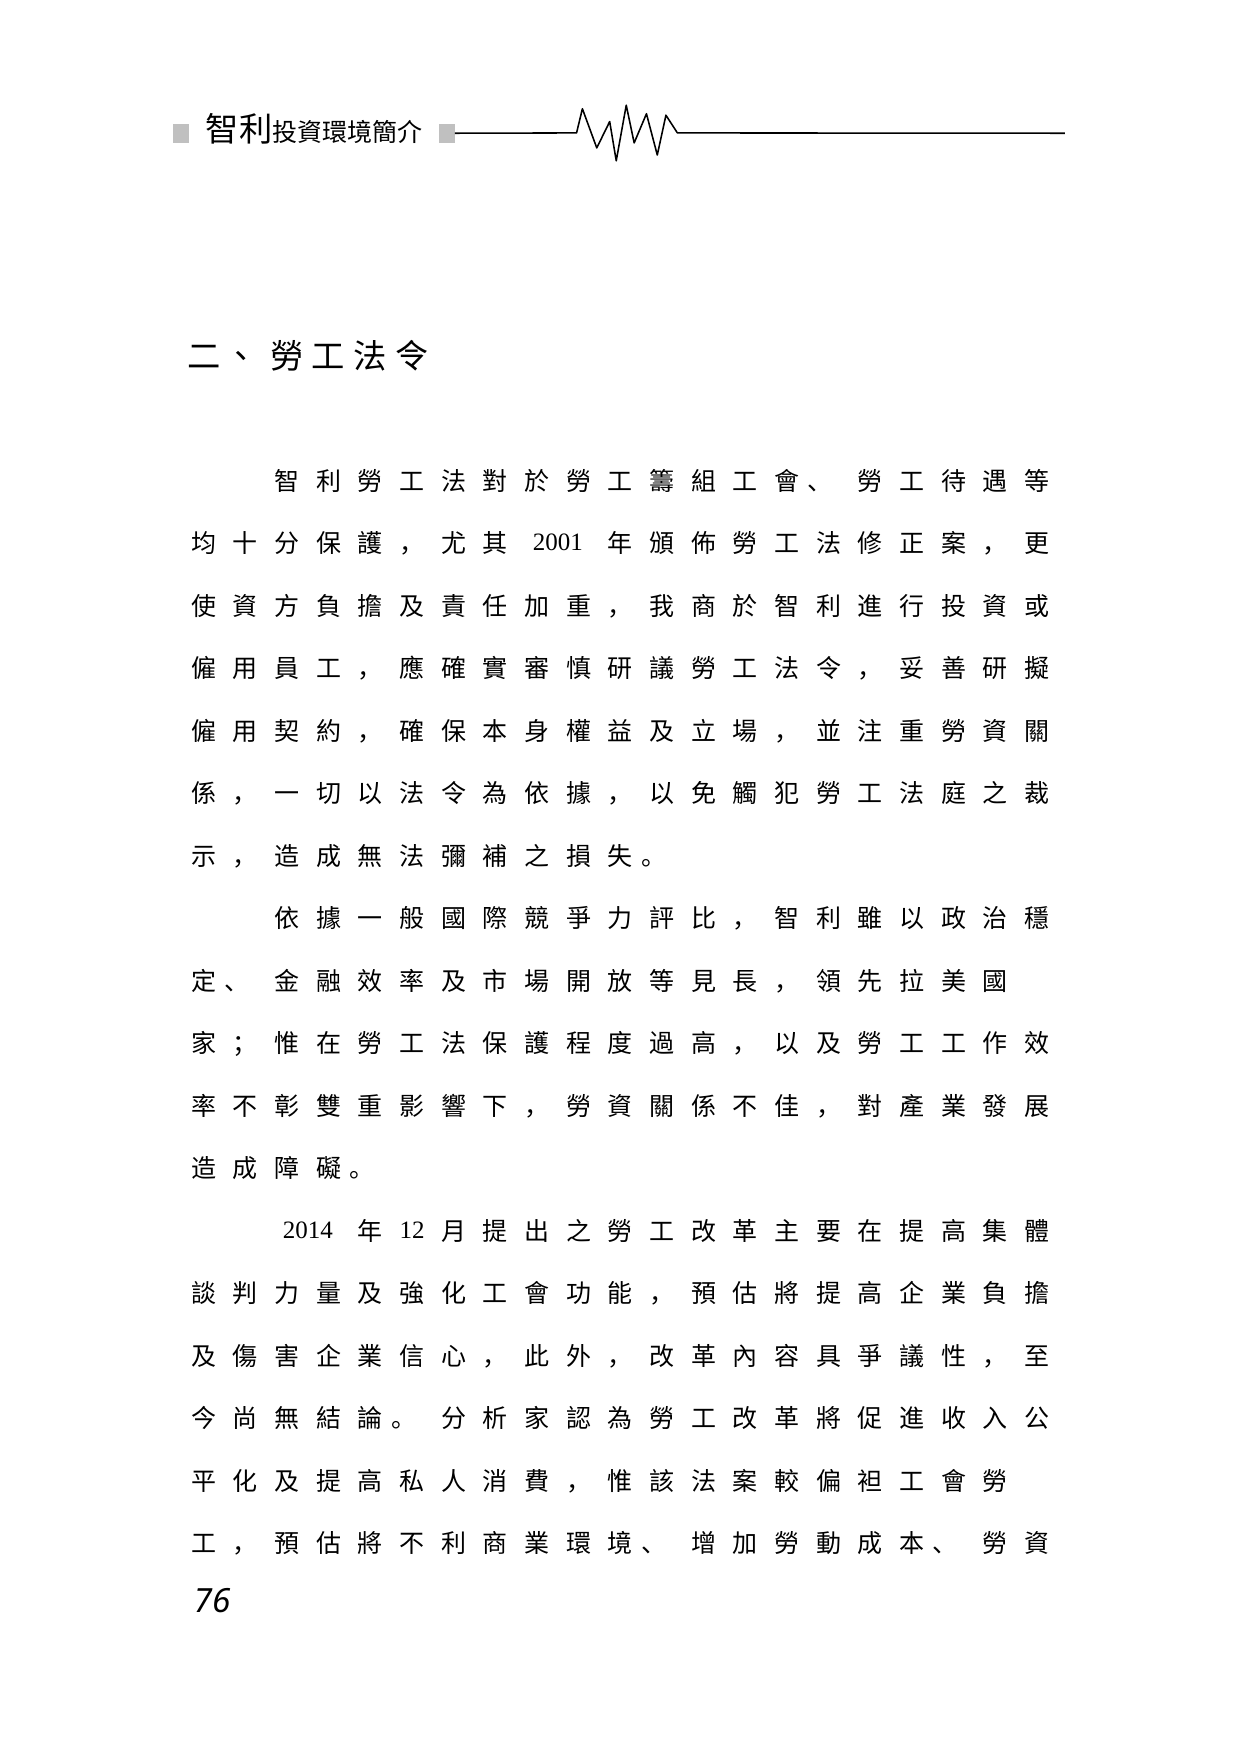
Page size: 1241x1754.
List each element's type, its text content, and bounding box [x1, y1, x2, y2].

text 2014年12月提出之勞工改革主要在提高集體談判力量及強化工會功能，預估將提高企業負擔及傷害企業信心，此外，改革內容具爭議性，至今尚無結論。分析家認為勞工改革將促進收入公平化及提高私人消費，惟該法案較偏袒工會勞工，預估將不利商業環境、增加勞動成本、勞資 [183, 1188, 1058, 1563]
text 依據一般國際競爭力評比，智利雖以政治穩定、金融效率及市場開放等見長，領先拉美國家；惟在勞工法保護程度過高，以及勞工工作效率不彰雙重影響下，勞資關係不佳，對產業發展造成障礙。 [183, 875, 1058, 1188]
text 二、勞工法令 [183, 313, 1058, 375]
text 智利勞工法對於勞工籌組工會、勞工待遇等均十分保護，尤其2001年頒佈勞工法修正案，更使資方負擔及責任加重，我商於智利進行投資或僱用員工，應確實審慎研議勞工法令，妥善研擬僱用契約，確保本身權益及立場，並注重勞資關係，一切以法令為依據，以免觸犯勞工法庭之裁示，造成無法彌補之損失。 [183, 438, 1058, 875]
